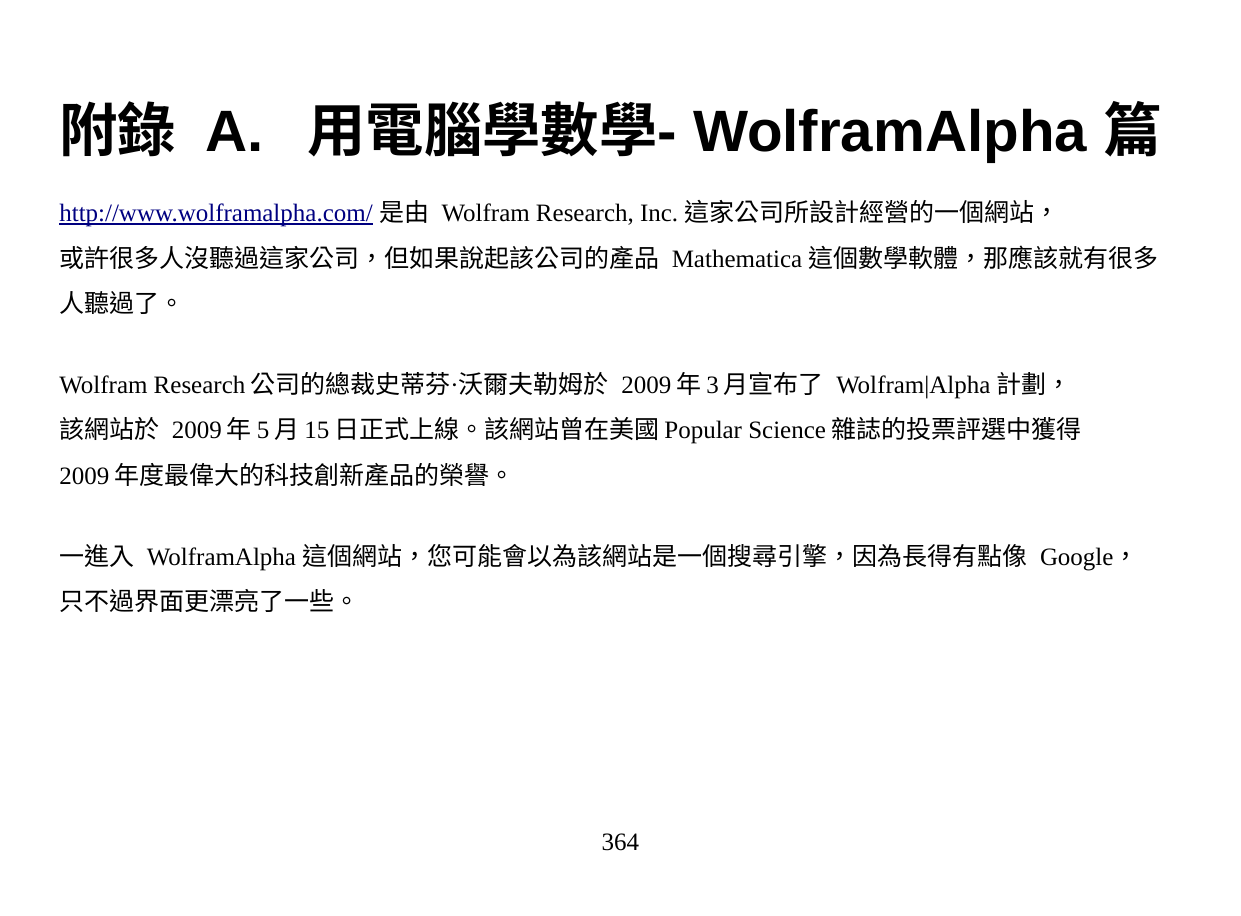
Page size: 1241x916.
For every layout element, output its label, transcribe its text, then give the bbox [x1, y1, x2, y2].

subtitle 用電腦學數學- WolframAlpha 篇 [59, 84, 1181, 168]
text http://www.wolframalpha.com/ 是由 Wolfram Research, Inc. 這家公司所設計經營的一個網站， 或許很多人沒聽過這家公司，但如果說起該公司的產品 Mathematica 這個數學軟體，那應該就有很多 人聽過了。 Wolfram Research公司的總裁史蒂芬·沃爾夫勒姆於 2009年3月宣布了 Wolfram|Alpha 計劃， 該網站於 2009年5月15日正式上線。該網站曾在美國Popular Science雜誌的投票評選中獲得 2009年度最偉大的科技創新產品的榮譽。 一進入 WolframAlpha 這個網站，您可能會以為該網站是一個搜尋引擎，因為長得有點像 Google， 只不過界面更漂亮了一些。 [59, 193, 1181, 618]
